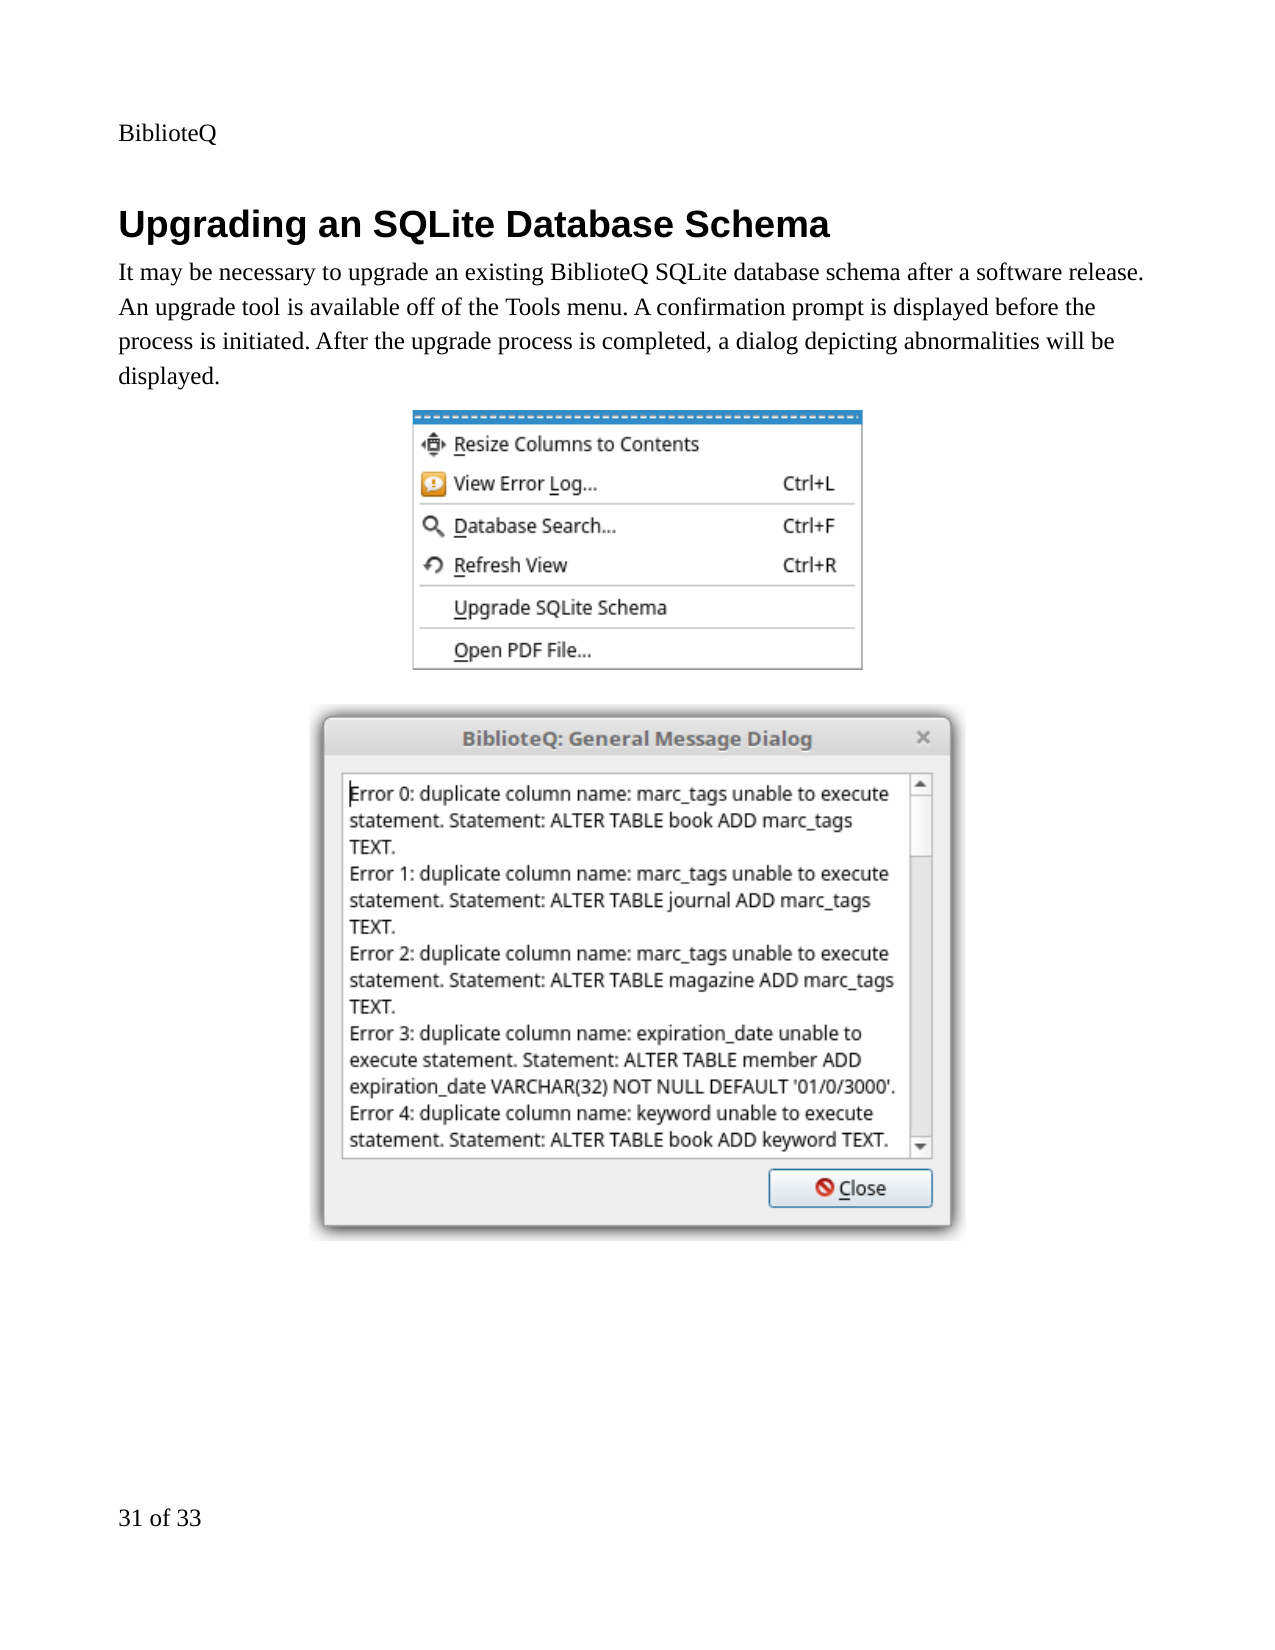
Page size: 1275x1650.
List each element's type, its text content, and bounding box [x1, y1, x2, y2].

picture [412, 410, 863, 670]
subtitle Upgrading an SQLite Database Schema [118, 201, 1157, 245]
picture [309, 704, 966, 1241]
text It may be necessary to upgrade an existing BiblioteQ SQLite database schema after a software release. An upgrade tool is available off of the Tools menu. A confirmation prompt is displayed before the process is initiated. After the upgrade process is completed, a dialog depicting abnormalities will be displayed. [118, 257, 1157, 390]
